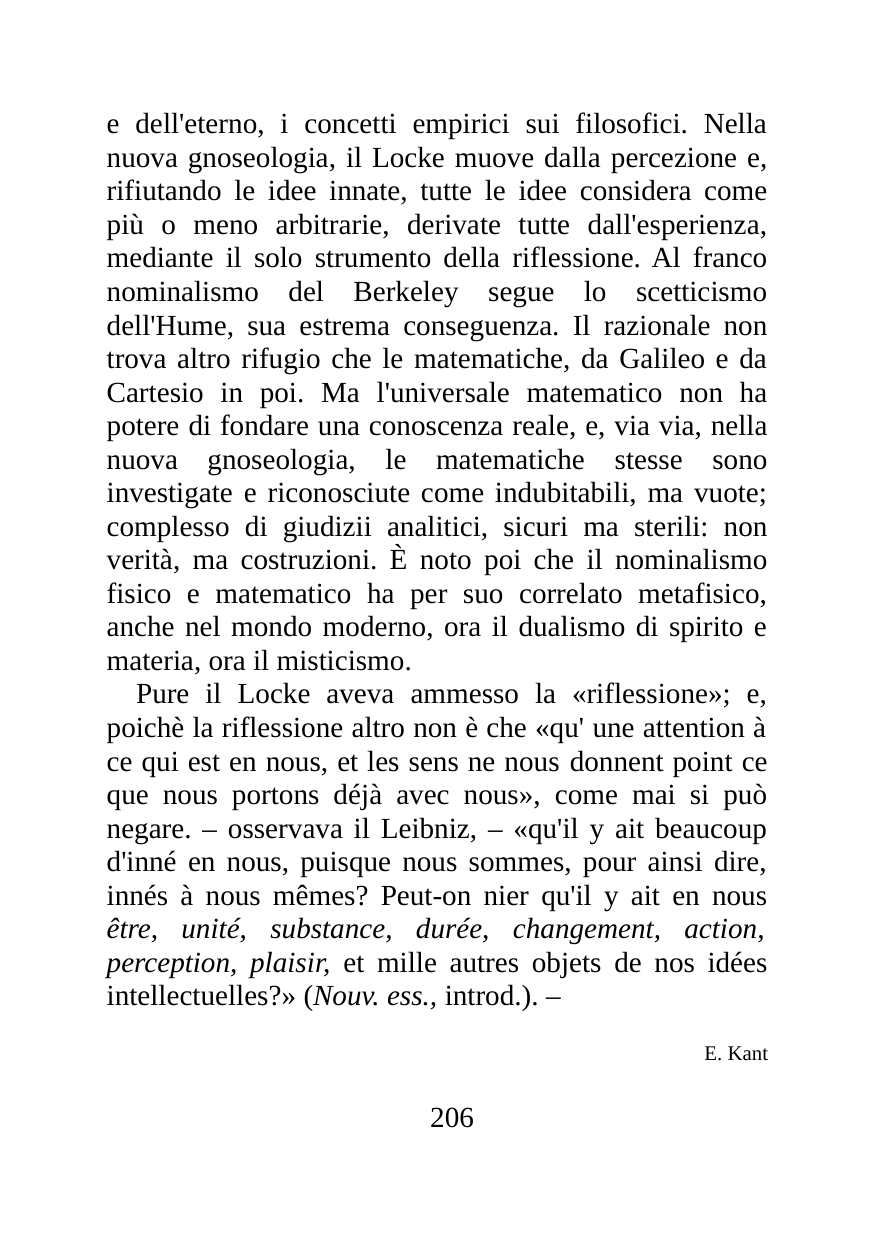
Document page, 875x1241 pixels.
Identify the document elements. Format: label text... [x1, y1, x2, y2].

text E. Kant [106, 1041, 768, 1065]
text e dell'eterno, i concetti empirici sui filosofici. Nella nuova gnoseologia, il Locke muove dalla percezione e, rifiutando le idee innate, tutte le idee considera come più o meno arbitrarie, derivate tutte dall'esperienza, mediante il solo strumento della riflessione. Al franco nominalismo del Berkeley segue lo scetticismo dell'Hume, sua estrema conseguenza. Il razionale non trova altro rifugio che le matematiche, da Galileo e da Cartesio in poi. Ma l'universale matematico non ha potere di fondare una conoscenza reale, e, via via, nella nuova gnoseologia, le matematiche stesse sono investigate e riconosciute come indubitabili, ma vuote; complesso di giudizii analitici, sicuri ma sterili: non verità, ma costruzioni. È noto poi che il nominalismo fisico e matematico ha per suo correlato metafisico, anche nel mondo moderno, ora il dualismo di spirito e materia, ora il misticismo. [106, 106, 768, 677]
text Pure il Locke aveva ammesso la «riflessione»; e, poichè la riflessione altro non è che «qu' une attention à ce qui est en nous, et les sens ne nous donnent point ce que nous portons déjà avec nous», come mai si può negare. ‒ osservava il Leibniz, ‒ «qu'il y ait beaucoup d'inné en nous, puisque nous sommes, pour ainsi dire, innés à nous mêmes? Peut-on nier qu'il y ait en nous être, unité, substance, durée, changement, action, perception, plaisir, et mille autres objets de nos idées intellectuelles?» (Nouv. ess., introd.). ‒ [106, 677, 768, 1012]
